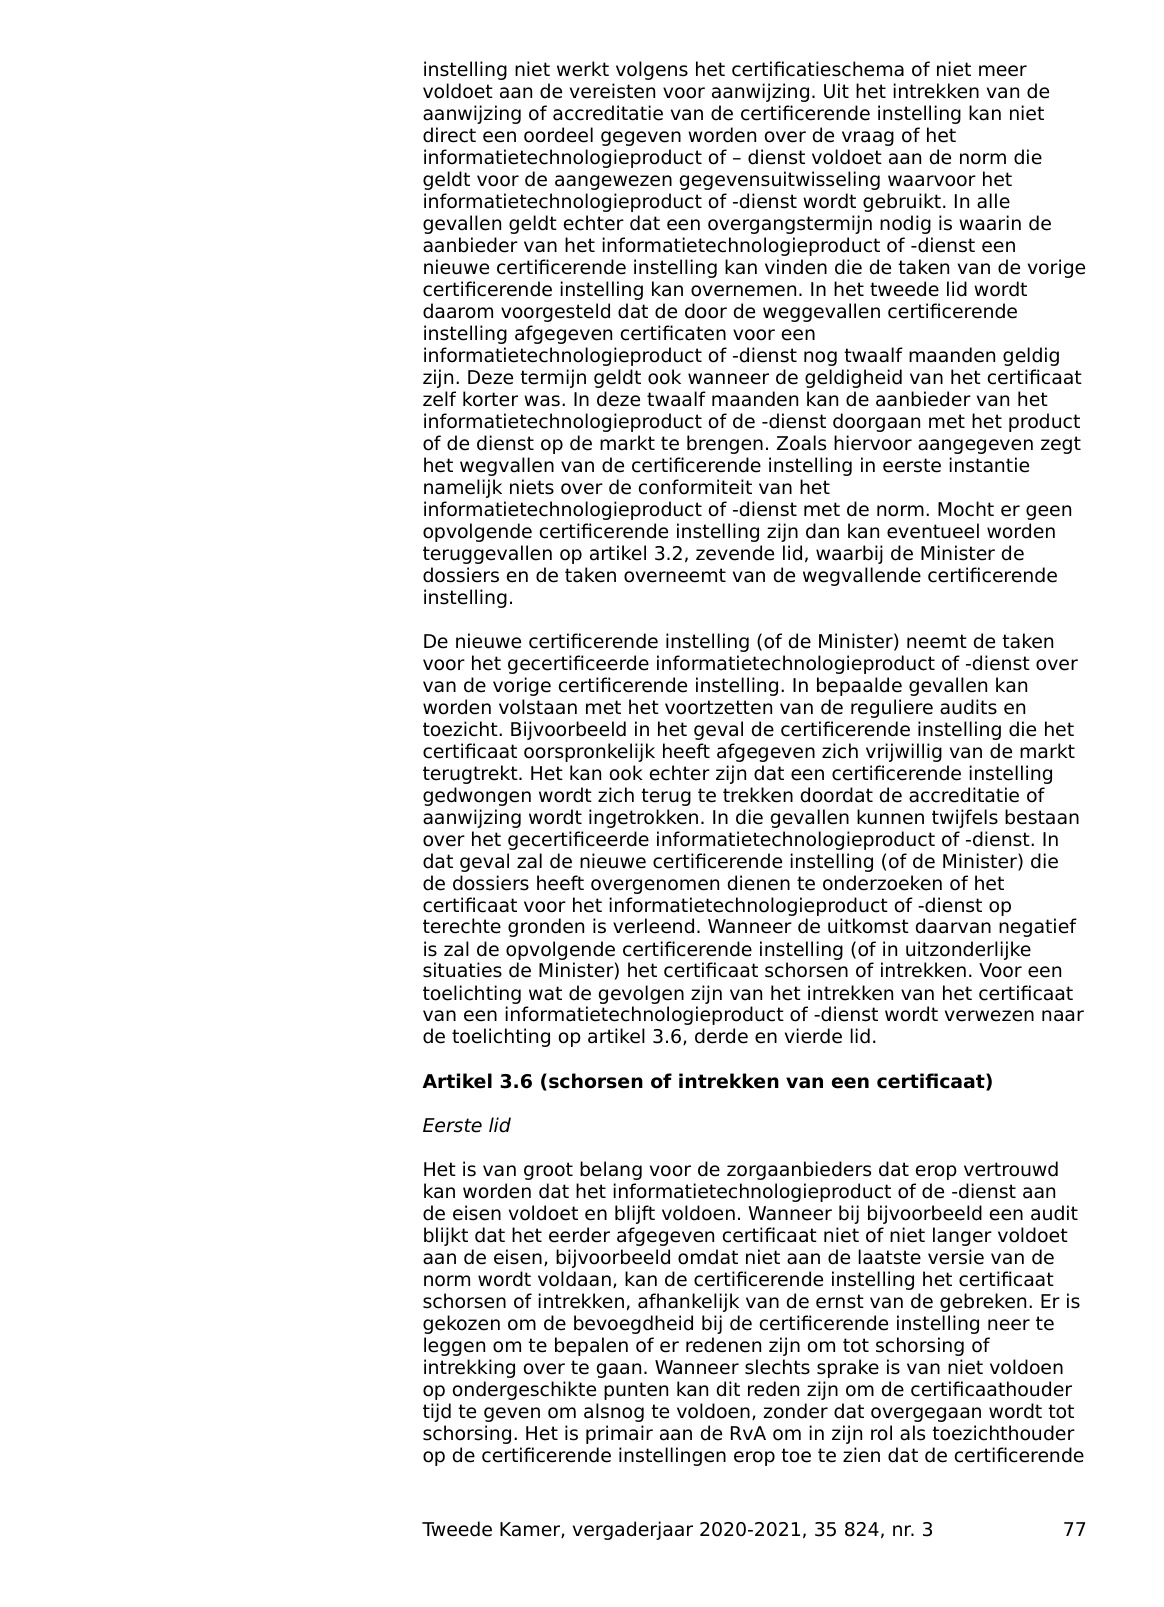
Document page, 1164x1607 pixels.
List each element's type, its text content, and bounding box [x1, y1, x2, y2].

text Het is van groot belang voor de zorgaanbieders dat erop vertrouwd kan worden dat het informatietechnologieproduct of de -dienst aan de eisen voldoet en blijft voldoen. Wanneer bij bijvoorbeeld een audit blijkt dat het eerder afgegeven certificaat niet of niet langer voldoet aan de eisen, bijvoorbeeld omdat niet aan de laatste versie van de norm wordt voldaan, kan de certificerende instelling het certificaat schorsen of intrekken, afhankelijk van de ernst van de gebreken. Er is gekozen om de bevoegdheid bij de certificerende instelling neer te leggen om te bepalen of er redenen zijn om tot schorsing of intrekking over te gaan. Wanneer slechts sprake is van niet voldoen op ondergeschikte punten kan dit reden zijn om de certificaathouder tijd te geven om alsnog te voldoen, zonder dat overgegaan wordt tot schorsing. Het is primair aan de RvA om in zijn rol als toezichthouder op de certificerende instellingen erop toe te zien dat de certificerende [422, 1159, 1087, 1467]
text De nieuwe certificerende instelling (of de Minister) neemt de taken voor het gecertificeerde informatietechnologieproduct of -dienst over van de vorige certificerende instelling. In bepaalde gevallen kan worden volstaan met het voortzetten van de reguliere audits en toezicht. Bijvoorbeeld in het geval de certificerende instelling die het certificaat oorspronkelijk heeft afgegeven zich vrijwillig van de markt terugtrekt. Het kan ook echter zijn dat een certificerende instelling gedwongen wordt zich terug te trekken doordat de accreditatie of aanwijzing wordt ingetrokken. In die gevallen kunnen twijfels bestaan over het gecertificeerde informatietechnologieproduct of -dienst. In dat geval zal de nieuwe certificerende instelling (of de Minister) die de dossiers heeft overgenomen dienen te onderzoeken of het certificaat voor het informatietechnologieproduct of -dienst op terechte gronden is verleend. Wanneer de uitkomst daarvan negatief is zal de opvolgende certificerende instelling (of in uitzonderlijke situaties de Minister) het certificaat schorsen of intrekken. Voor een toelichting wat de gevolgen zijn van het intrekken van het certificaat van een informatietechnologieproduct of -dienst wordt verwezen naar de toelichting op artikel 3.6, derde en vierde lid. [422, 631, 1087, 1048]
subtitle Eerste lid [422, 1115, 1087, 1137]
subtitle Artikel 3.6 (schorsen of intrekken van een certificaat) [422, 1071, 1087, 1092]
text instelling niet werkt volgens het certificatieschema of niet meer voldoet aan de vereisten voor aanwijzing. Uit het intrekken van de aanwijzing of accreditatie van de certificerende instelling kan niet direct een oordeel gegeven worden over de vraag of het informatietechnologieproduct of – dienst voldoet aan de norm die geldt voor de aangewezen gegevensuitwisseling waarvoor het informatietechnologieproduct of -dienst wordt gebruikt. In alle gevallen geldt echter dat een overgangstermijn nodig is waarin de aanbieder van het informatietechnologieproduct of -dienst een nieuwe certificerende instelling kan vinden die de taken van de vorige certificerende instelling kan overnemen. In het tweede lid wordt daarom voorgesteld dat de door de weggevallen certificerende instelling afgegeven certificaten voor een informatietechnologieproduct of -dienst nog twaalf maanden geldig zijn. Deze termijn geldt ook wanneer de geldigheid van het certificaat zelf korter was. In deze twaalf maanden kan de aanbieder van het informatietechnologieproduct of de -dienst doorgaan met het product of de dienst op de markt te brengen. Zoals hiervoor aangegeven zegt het wegvallen van de certificerende instelling in eerste instantie namelijk niets over de conformiteit van het informatietechnologieproduct of -dienst met de norm. Mocht er geen opvolgende certificerende instelling zijn dan kan eventueel worden teruggevallen op artikel 3.2, zevende lid, waarbij de Minister de dossiers en de taken overneemt van de wegvallende certificerende instelling. [422, 59, 1087, 608]
